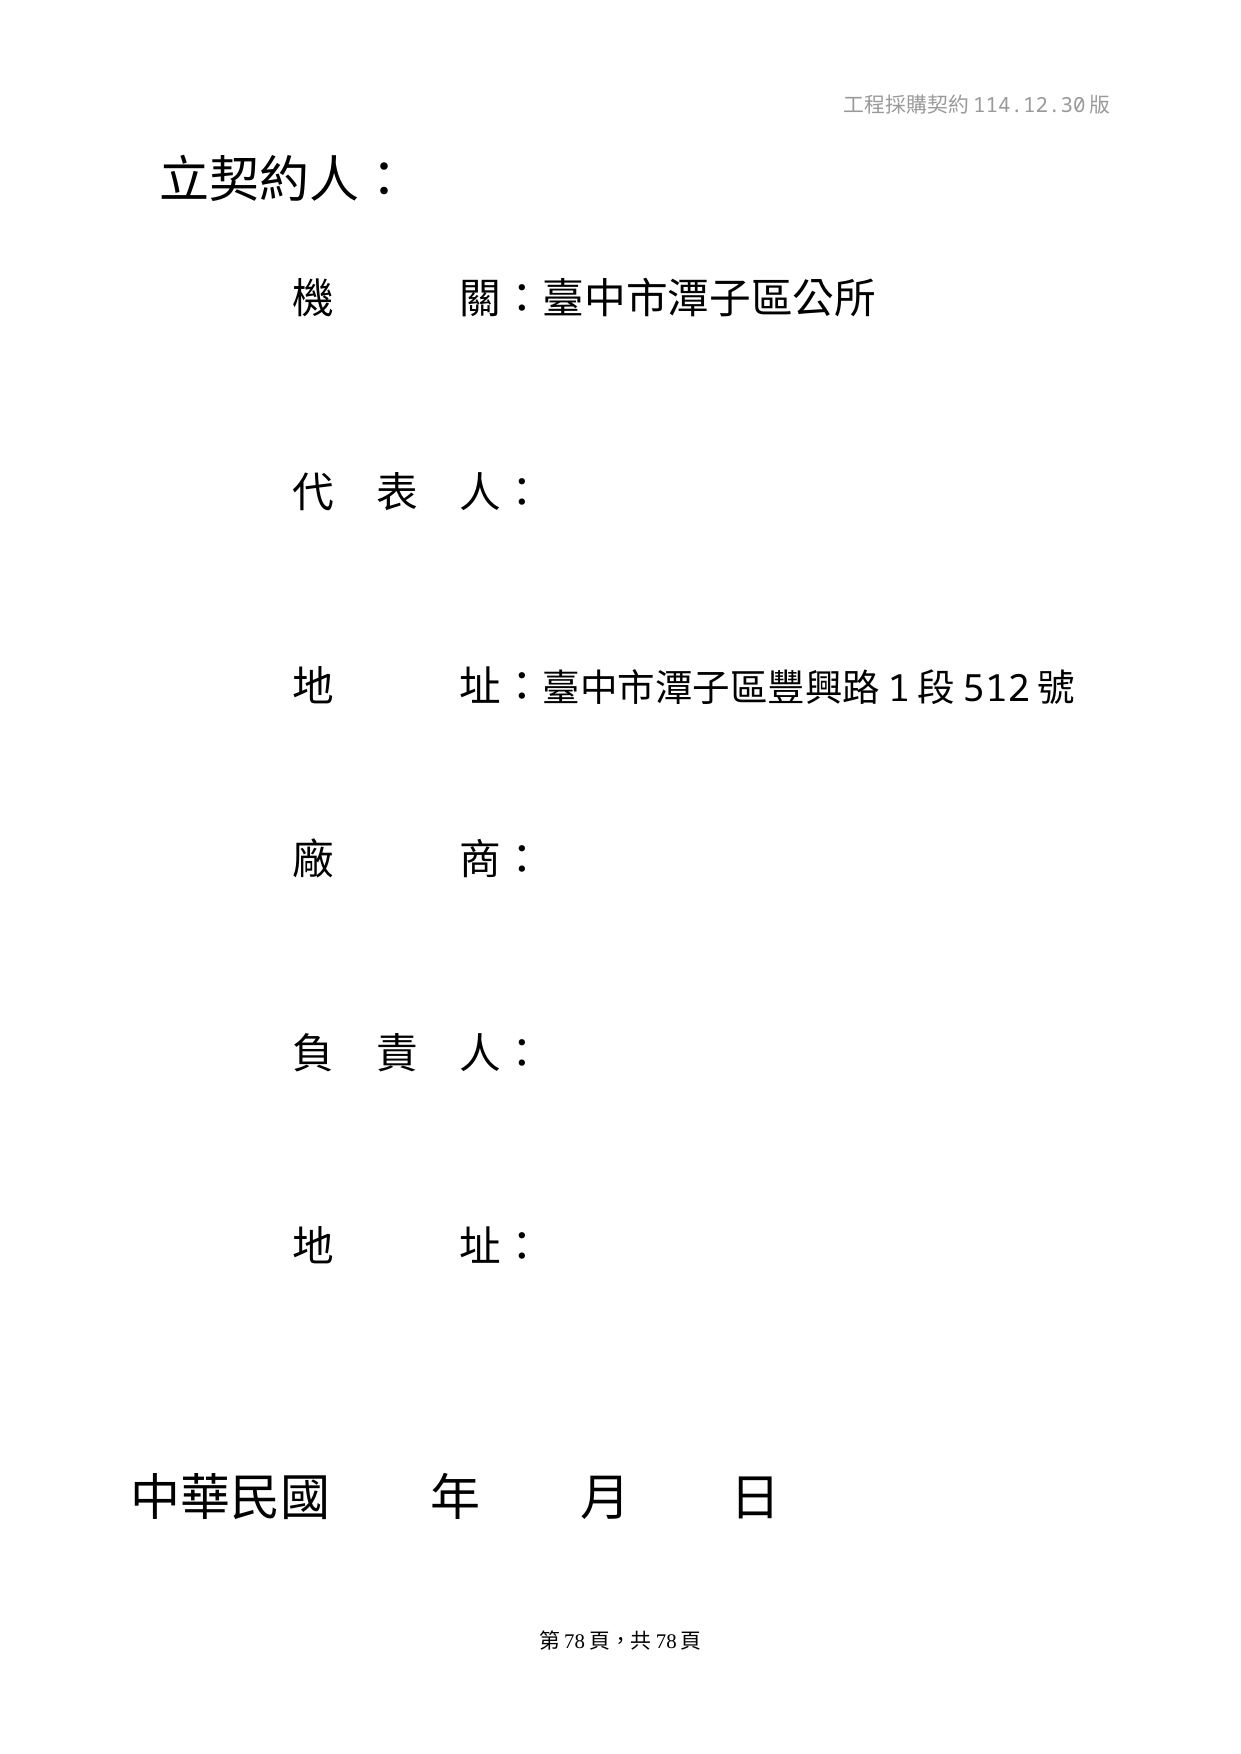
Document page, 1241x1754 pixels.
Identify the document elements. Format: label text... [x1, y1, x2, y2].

text 中華民國 年 月 日 [130, 1458, 1110, 1530]
text 地 址： [292, 1220, 1110, 1272]
text 負 責 人： [292, 1026, 1110, 1078]
text 機 關：臺中市潭子區公所 [263, 272, 1110, 324]
text 地 址：臺中市潭子區豐興路1段512號 [263, 660, 1110, 712]
text 代 表 人： [263, 466, 1110, 518]
text 廠 商： [292, 833, 1110, 885]
text 立契約人： [159, 164, 1110, 206]
